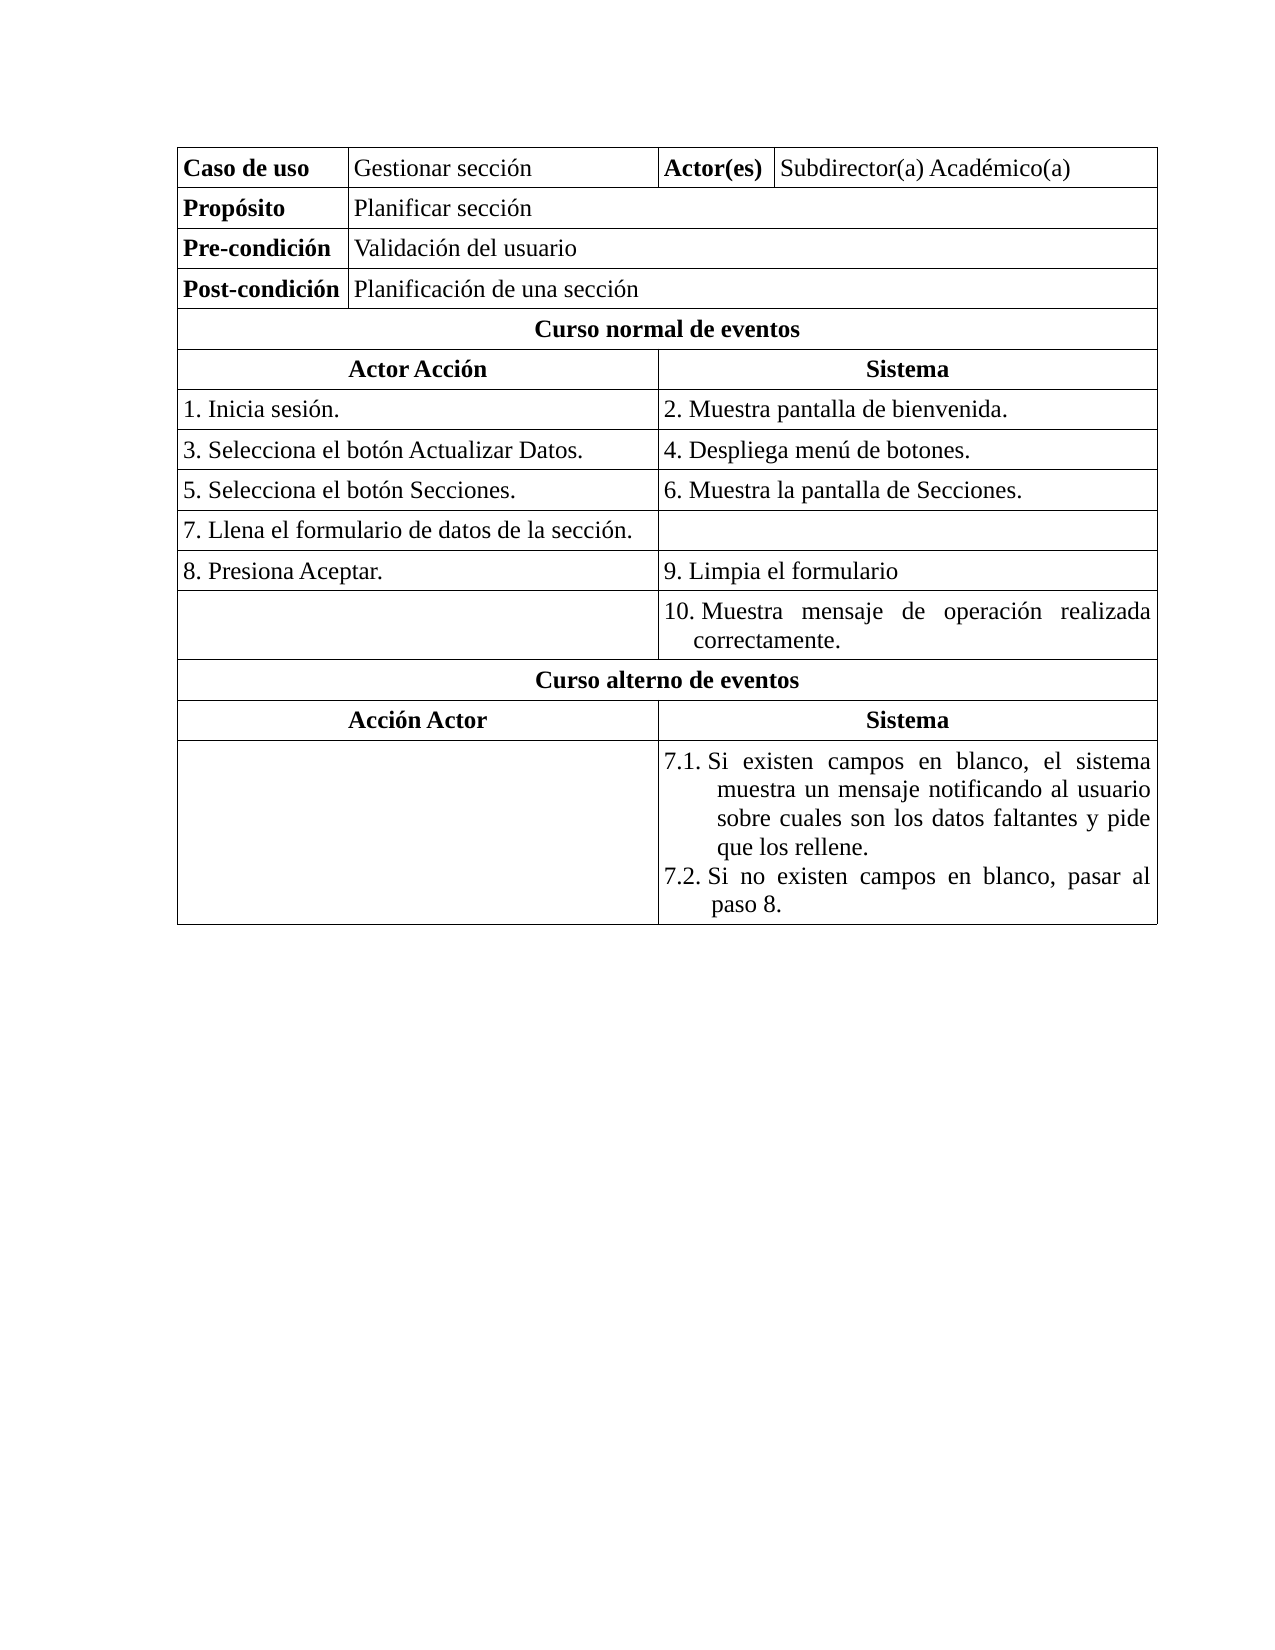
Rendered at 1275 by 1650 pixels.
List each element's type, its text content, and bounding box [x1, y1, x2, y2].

table_cell Planificación de una sección [349, 269, 1157, 308]
table_cell Muestra pantalla de bienvenida. [659, 390, 1157, 429]
table_cell Selecciona el botón Actualizar Datos. [178, 430, 658, 469]
table_cell [659, 511, 1157, 550]
table_cell Si existen campos en blanco, el sistema muestra un mensaje notificando al usuario sobre cuales son los datos faltantes y pide que los rellene. Si no existen campos en blanco, pasar al paso 8. [659, 741, 1157, 924]
table_cell Muestra la pantalla de Secciones. [659, 470, 1157, 510]
table_cell Post-condición [178, 269, 348, 308]
table_header Actor(es) [659, 148, 774, 187]
table_cell Curso normal de eventos [178, 309, 1157, 348]
table_cell Selecciona el botón Secciones. [178, 470, 658, 510]
table_cell Inicia sesión. [178, 390, 658, 429]
table_cell Curso alterno de eventos [178, 660, 1157, 700]
table_cell Validación del usuario [349, 229, 1157, 268]
table_cell Sistema [659, 701, 1157, 740]
table_cell [178, 741, 658, 924]
table_cell Planificar sección [349, 188, 1157, 227]
table_cell Presiona Aceptar. [178, 551, 658, 590]
table_cell Acción Actor [178, 701, 658, 740]
table_cell Pre-condición [178, 229, 348, 268]
table_cell Llena el formulario de datos de la sección. [178, 511, 658, 550]
table_header Subdirector(a) Académico(a) [775, 148, 1157, 187]
table_cell Sistema [659, 350, 1157, 389]
table_cell Propósito [178, 188, 348, 227]
table_cell [178, 591, 658, 659]
table_header Gestionar sección [349, 148, 658, 187]
table_cell Muestra mensaje de operación realizada correctamente. [659, 591, 1157, 659]
table_header Caso de uso [178, 148, 348, 187]
table_cell Despliega menú de botones. [659, 430, 1157, 469]
table_cell Actor Acción [178, 350, 658, 389]
table_cell Limpia el formulario [659, 551, 1157, 590]
